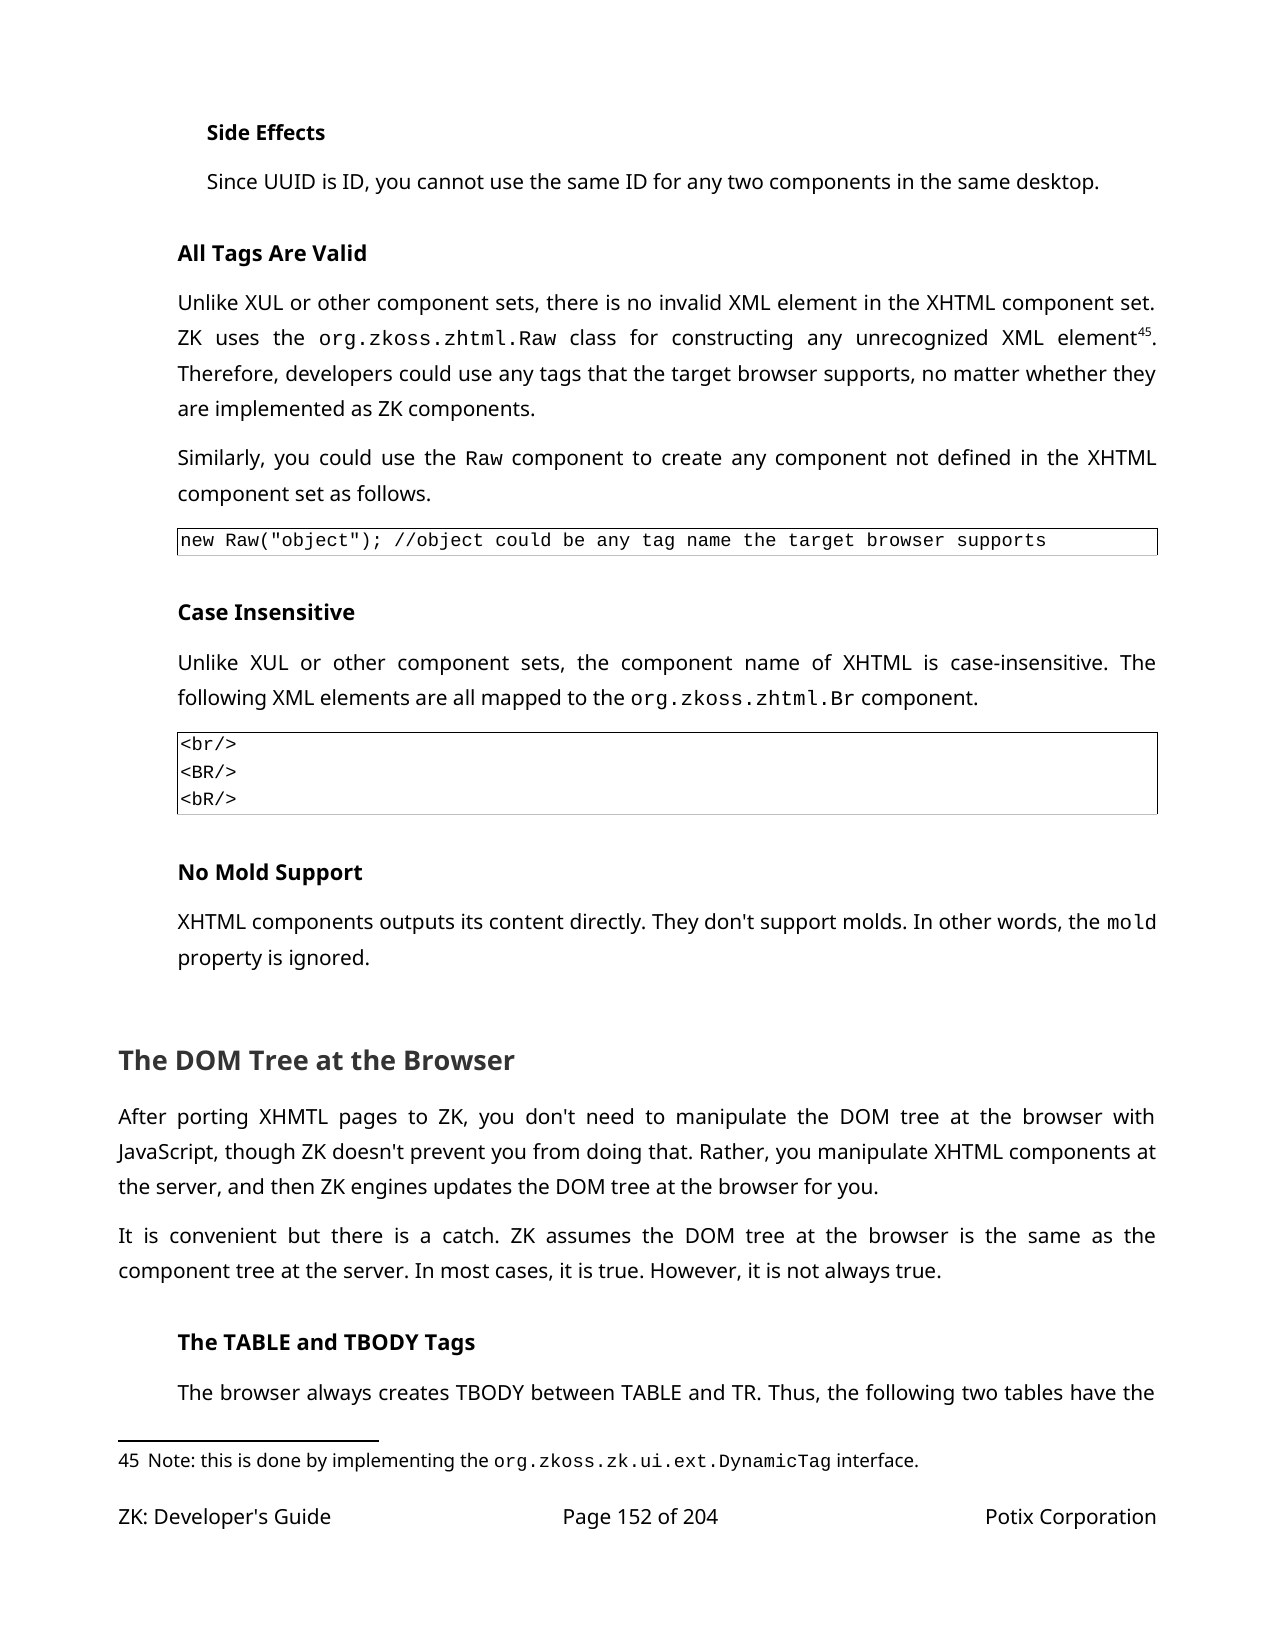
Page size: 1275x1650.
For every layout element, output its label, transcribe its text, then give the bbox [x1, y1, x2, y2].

text Similarly, you could use the Raw component to create any component not defined in the XHTML component set as follows. [177, 443, 1157, 507]
subtitle Case Insensitive [177, 597, 1157, 627]
text After porting XHMTL pages to ZK, you don't need to manipulate the DOM tree at the browser with JavaScript, though ZK doesn't prevent you from doing that. Rather, you manipulate XHTML components at the server, and then ZK engines updates the DOM tree at the browser for you. [118, 1102, 1157, 1201]
subtitle The DOM Tree at the Browser [118, 1042, 1157, 1078]
text new Raw("object"); //object could be any tag name the target browser supports [178, 529, 1157, 555]
subtitle No Mold Support [177, 856, 1157, 886]
subtitle Side Effects [207, 118, 1157, 146]
text XHTML components outputs its content directly. They don't support molds. In other words, the mold property is ignored. [177, 907, 1157, 971]
text Since UUID is ID, you cannot use the same ID for any two components in the same desktop. [207, 167, 1157, 195]
text It is convenient but there is a catch. ZK assumes the DOM tree at the browser is the same as the component tree at the server. In most cases, it is true. However, it is not always true. [118, 1221, 1157, 1285]
subtitle All Tags Are Valid [177, 238, 1157, 268]
text Note: this is done by implementing the org.zkoss.zk.ui.ext.DynamicTag interface. [118, 1447, 1157, 1473]
text <bR/> [178, 787, 1157, 814]
text The browser always creates TBODY between TABLE and TR. Thus, the following two tables have the [177, 1378, 1157, 1406]
text Unlike XUL or other component sets, the component name of XHTML is case-insensitive. The following XML elements are all mapped to the org.zkoss.zhtml.Br component. [177, 648, 1157, 712]
text Unlike XUL or other component sets, there is no invalid XML element in the XHTML component set. ZK uses the org.zkoss.zhtml.Raw class for constructing any unrecognized XML element. Therefore, developers could use any tags that the target browser supports, no matter whether they are implemented as ZK components. [177, 288, 1157, 422]
subtitle The TABLE and TBODY Tags [177, 1327, 1157, 1357]
text <br/> [178, 733, 1157, 757]
text <BR/> [178, 759, 1157, 784]
